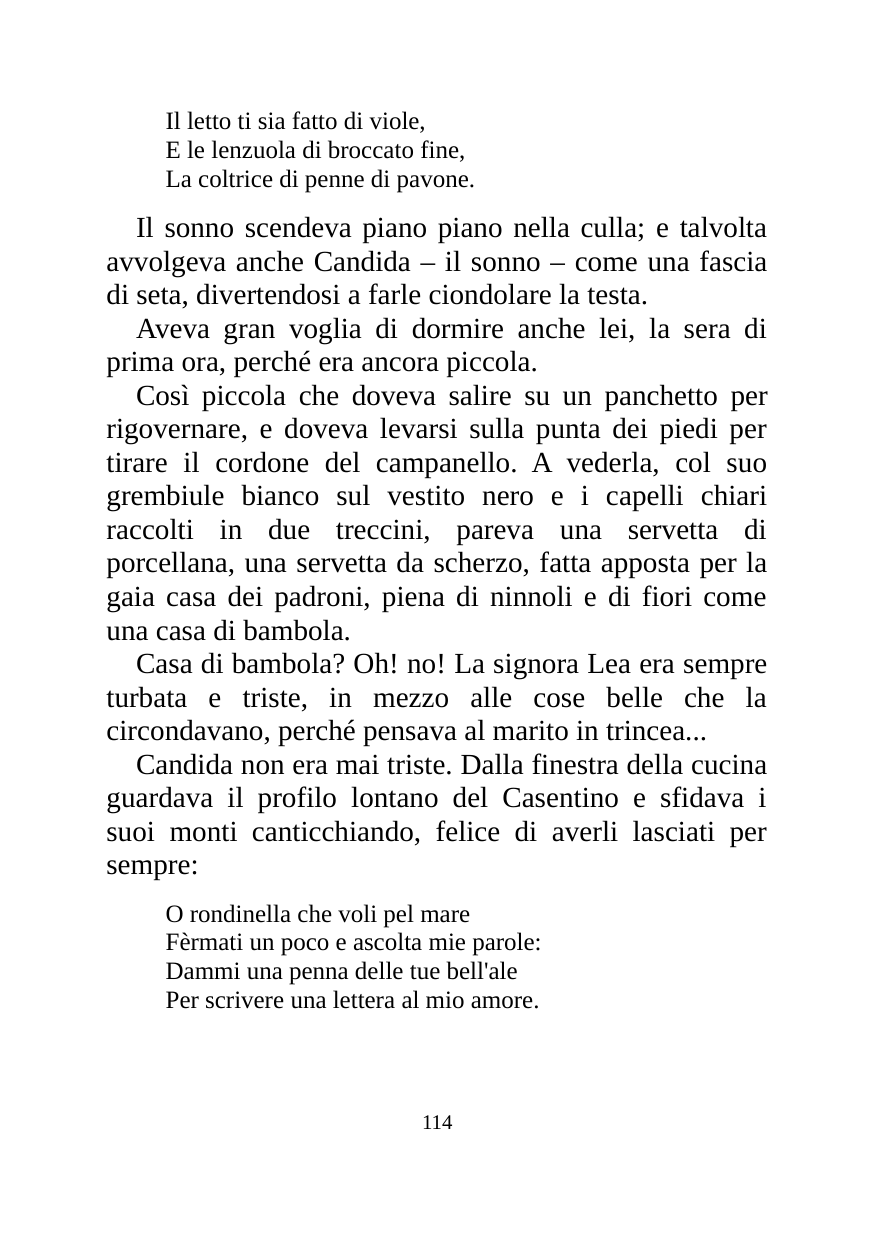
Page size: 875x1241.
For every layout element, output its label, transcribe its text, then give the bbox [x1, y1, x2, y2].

text Candida non era mai triste. Dalla finestra della cucina guardava il profilo lontano del Casentino e sfidava i suoi monti canticchiando, felice di averli lasciati per sempre: [106, 747, 768, 881]
text Il sonno scendeva piano piano nella culla; e talvolta avvolgeva anche Candida – il sonno – come una fascia di seta, divertendosi a farle ciondolare la testa. [106, 210, 768, 311]
text O rondinella che voli pel mare Fèrmati un poco e ascolta mie parole: Dammi una penna delle tue bell'ale Per scrivere una lettera al mio amore. [165, 899, 768, 1014]
text Casa di bambola? Oh! no! La signora Lea era sempre turbata e triste, in mezzo alle cose belle che la circondavano, perché pensava al marito in trincea... [106, 646, 768, 747]
text Il letto ti sia fatto di viole, E le lenzuola di broccato fine, La coltrice di penne di pavone. [165, 106, 768, 192]
text Aveva gran voglia di dormire anche lei, la sera di prima ora, perché era ancora piccola. [106, 311, 768, 378]
text Così piccola che doveva salire su un panchetto per rigovernare, e doveva levarsi sulla punta dei piedi per tirare il cordone del campanello. A vederla, col suo grembiule bianco sul vestito nero e i capelli chiari raccolti in due treccini, pareva una servetta di porcellana, una servetta da scherzo, fatta apposta per la gaia casa dei padroni, piena di ninnoli e di fiori come una casa di bambola. [106, 378, 768, 646]
